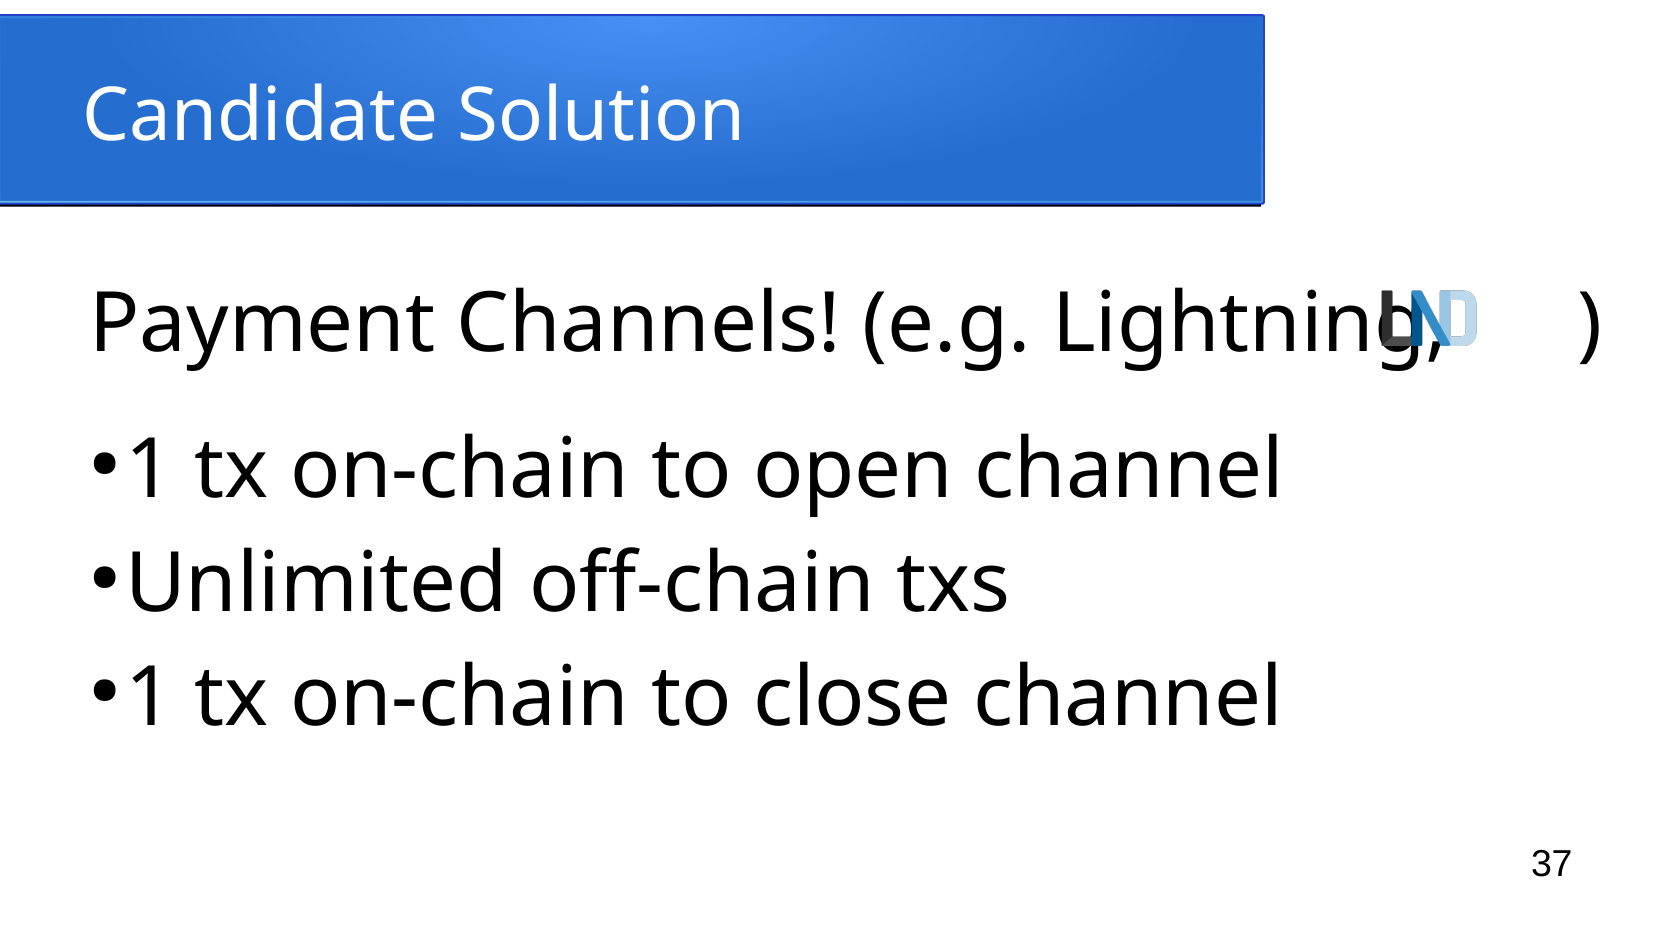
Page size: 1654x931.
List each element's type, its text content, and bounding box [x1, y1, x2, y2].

text_box Payment Channels! (e.g. Lightning, ) 1 tx on-chain to open channel Unlimited off-chain txs 1 tx on-chain to close channel [75, 255, 1636, 740]
picture [1352, 260, 1499, 372]
title Candidate Solution [82, 35, 1235, 189]
